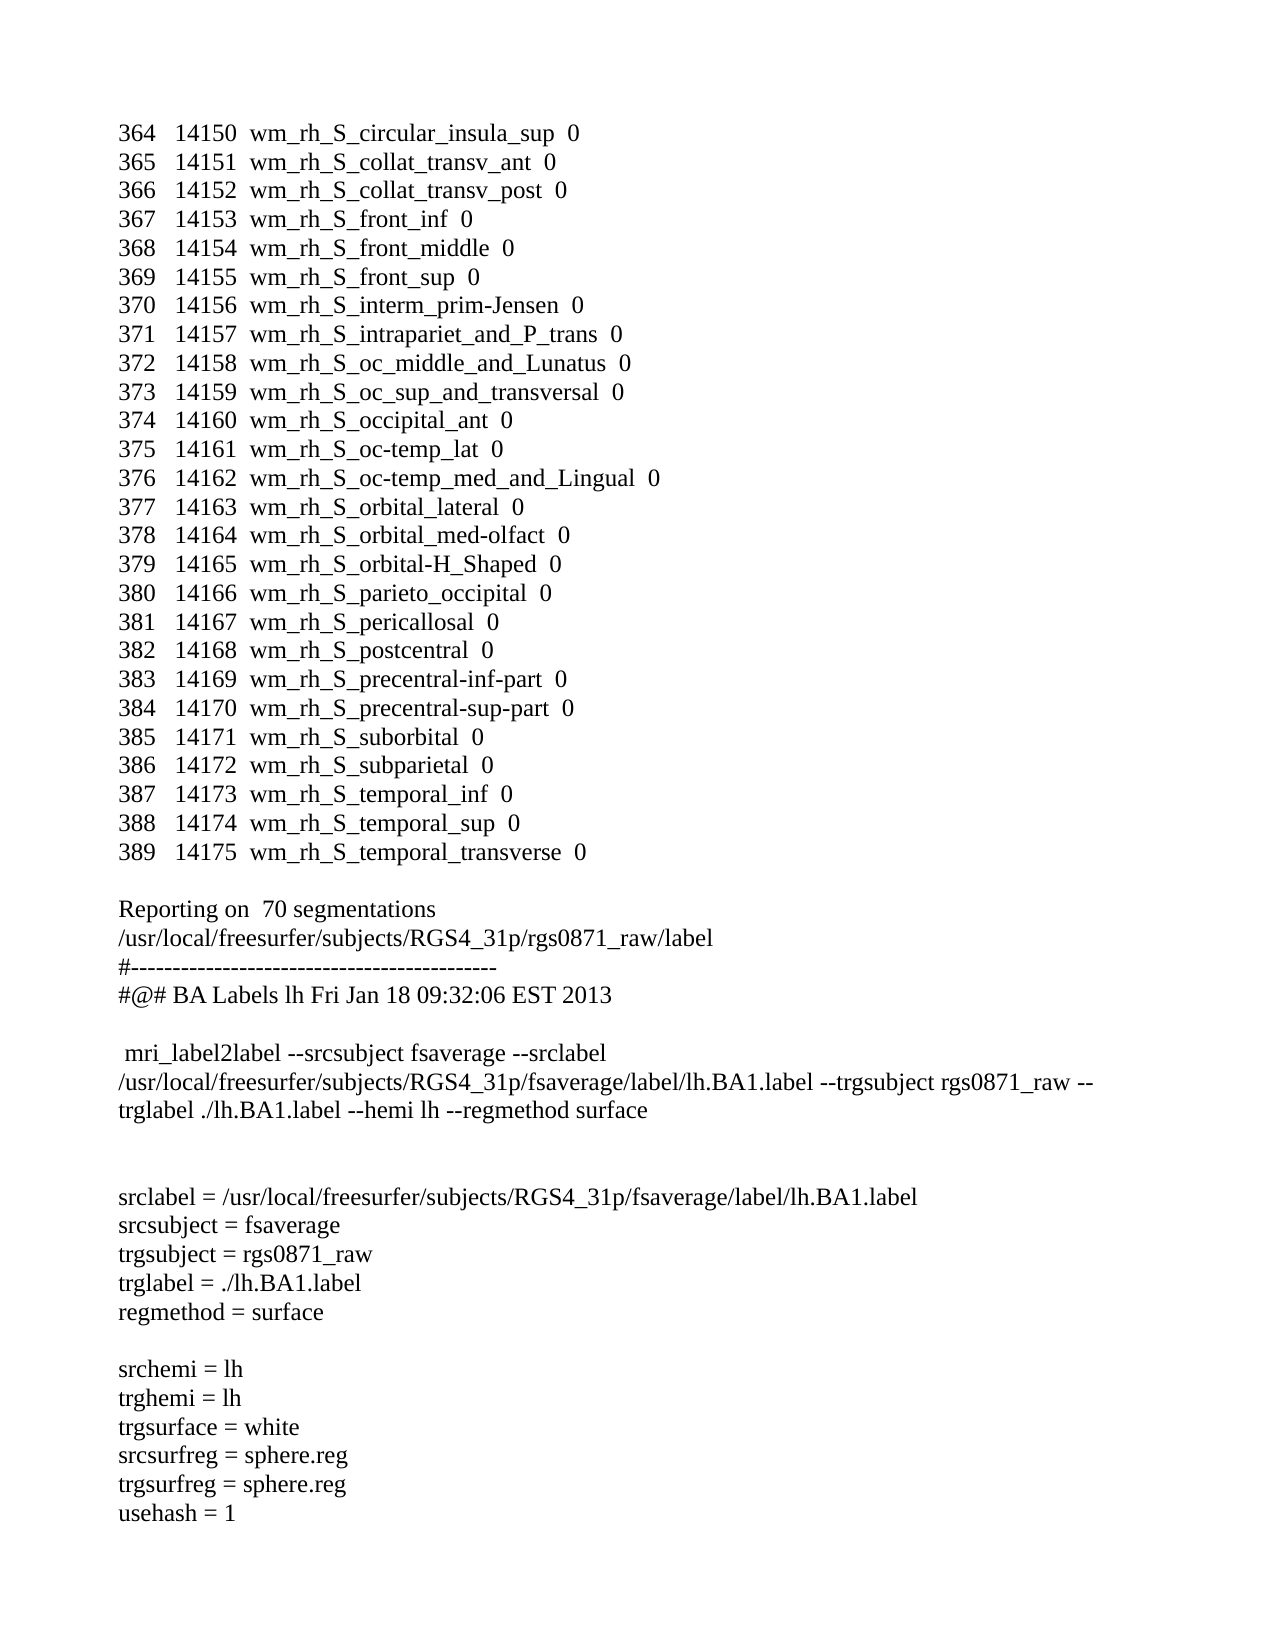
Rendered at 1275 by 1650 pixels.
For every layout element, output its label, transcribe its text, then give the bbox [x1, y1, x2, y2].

text 388 14174 wm_rh_S_temporal_sup 0 [118, 808, 1157, 837]
text #-------------------------------------------- [118, 952, 1157, 981]
text usehash = 1 [118, 1498, 1157, 1527]
text 370 14156 wm_rh_S_interm_prim-Jensen 0 [118, 291, 1157, 319]
text 386 14172 wm_rh_S_subparietal 0 [118, 751, 1157, 779]
text 378 14164 wm_rh_S_orbital_med-olfact 0 [118, 521, 1157, 549]
text /usr/local/freesurfer/subjects/RGS4_31p/rgs0871_raw/label [118, 923, 1157, 952]
text 367 14153 wm_rh_S_front_inf 0 [118, 204, 1157, 233]
text 365 14151 wm_rh_S_collat_transv_ant 0 [118, 147, 1157, 176]
text 379 14165 wm_rh_S_orbital-H_Shaped 0 [118, 549, 1157, 578]
text Reporting on 70 segmentations [118, 894, 1157, 923]
text srchemi = lh [118, 1354, 1157, 1383]
text 364 14150 wm_rh_S_circular_insula_sup 0 [118, 118, 1157, 147]
text 374 14160 wm_rh_S_occipital_ant 0 [118, 406, 1157, 434]
text #@# BA Labels lh Fri Jan 18 09:32:06 EST 2013 [118, 981, 1157, 1009]
text 369 14155 wm_rh_S_front_sup 0 [118, 262, 1157, 291]
text srclabel = /usr/local/freesurfer/subjects/RGS4_31p/fsaverage/label/lh.BA1.label [118, 1182, 1157, 1211]
text 371 14157 wm_rh_S_intrapariet_and_P_trans 0 [118, 319, 1157, 348]
text 377 14163 wm_rh_S_orbital_lateral 0 [118, 492, 1157, 521]
text 382 14168 wm_rh_S_postcentral 0 [118, 636, 1157, 664]
text srcsurfreg = sphere.reg [118, 1441, 1157, 1469]
text regmethod = surface [118, 1297, 1157, 1326]
text 366 14152 wm_rh_S_collat_transv_post 0 [118, 176, 1157, 204]
text 385 14171 wm_rh_S_suborbital 0 [118, 722, 1157, 751]
text trgsurfreg = sphere.reg [118, 1469, 1157, 1498]
text 380 14166 wm_rh_S_parieto_occipital 0 [118, 578, 1157, 607]
text mri_label2label --srcsubject fsaverage --srclabel /usr/local/freesurfer/subjects/RGS4_31p/fsaverage/label/lh.BA1.label --trgsubject rgs0871_raw --trglabel ./lh.BA1.label --hemi lh --regmethod surface [118, 1038, 1157, 1124]
text 368 14154 wm_rh_S_front_middle 0 [118, 233, 1157, 262]
text 375 14161 wm_rh_S_oc-temp_lat 0 [118, 434, 1157, 463]
text 376 14162 wm_rh_S_oc-temp_med_and_Lingual 0 [118, 463, 1157, 492]
text trgsubject = rgs0871_raw [118, 1239, 1157, 1268]
text 389 14175 wm_rh_S_temporal_transverse 0 [118, 837, 1157, 866]
text 381 14167 wm_rh_S_pericallosal 0 [118, 607, 1157, 636]
text 373 14159 wm_rh_S_oc_sup_and_transversal 0 [118, 377, 1157, 406]
text trglabel = ./lh.BA1.label [118, 1268, 1157, 1297]
text trgsurface = white [118, 1412, 1157, 1441]
text 372 14158 wm_rh_S_oc_middle_and_Lunatus 0 [118, 348, 1157, 377]
text srcsubject = fsaverage [118, 1211, 1157, 1239]
text trghemi = lh [118, 1383, 1157, 1412]
text 384 14170 wm_rh_S_precentral-sup-part 0 [118, 693, 1157, 722]
text 383 14169 wm_rh_S_precentral-inf-part 0 [118, 664, 1157, 693]
text 387 14173 wm_rh_S_temporal_inf 0 [118, 779, 1157, 808]
